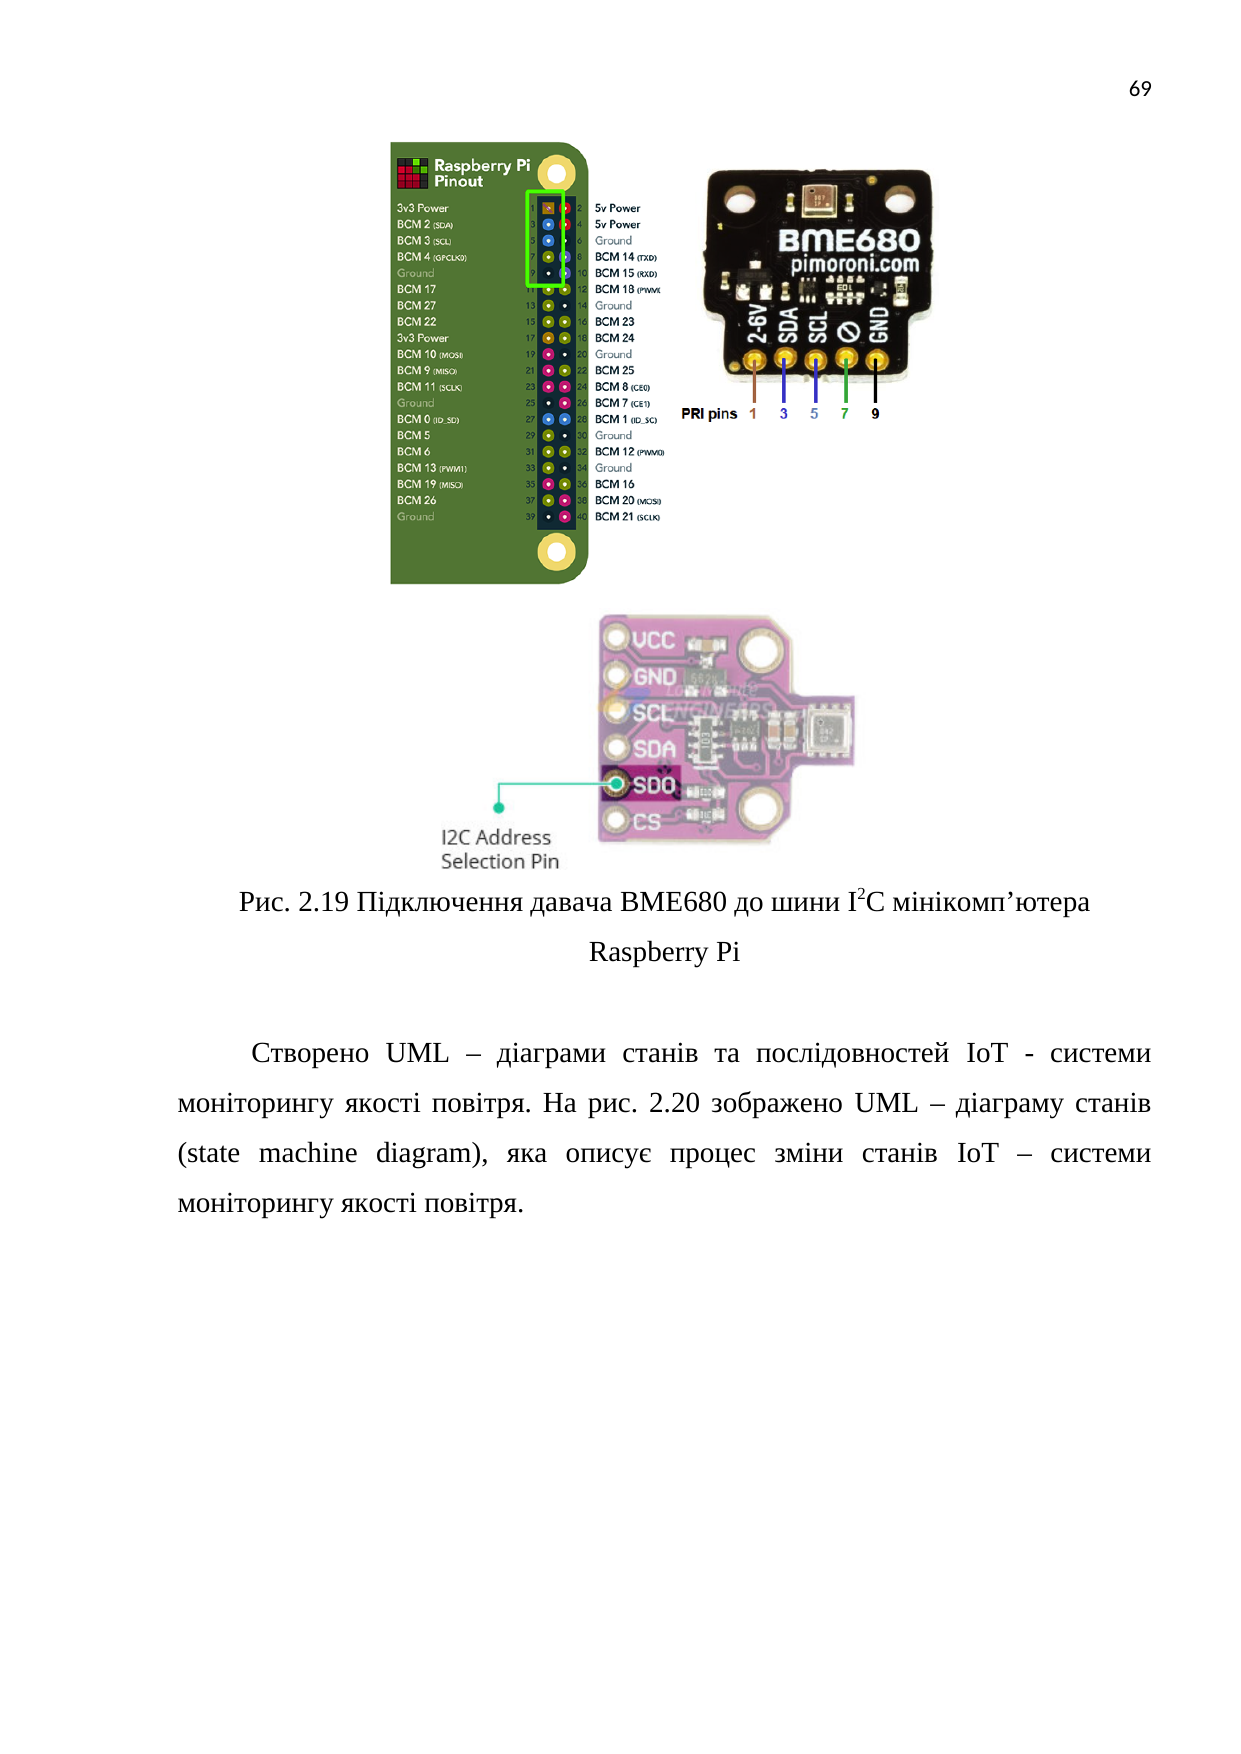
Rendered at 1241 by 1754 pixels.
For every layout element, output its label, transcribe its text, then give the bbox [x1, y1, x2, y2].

text Створено UML – діаграми станів та послідовностей IoT - системи моніторингу якості повітря. На рис. 2.20 зображено UML – діаграму станів (state machine diagram), яка описує процес зміни станів IoT – системи моніторингу якості повітря. [177, 1035, 1152, 1219]
picture [441, 608, 888, 870]
picture [385, 132, 944, 594]
text Рис. 2.19 Підключення давача BME680 до шини I2С мінікомп’ютера Raspberry Pi [177, 884, 1152, 968]
